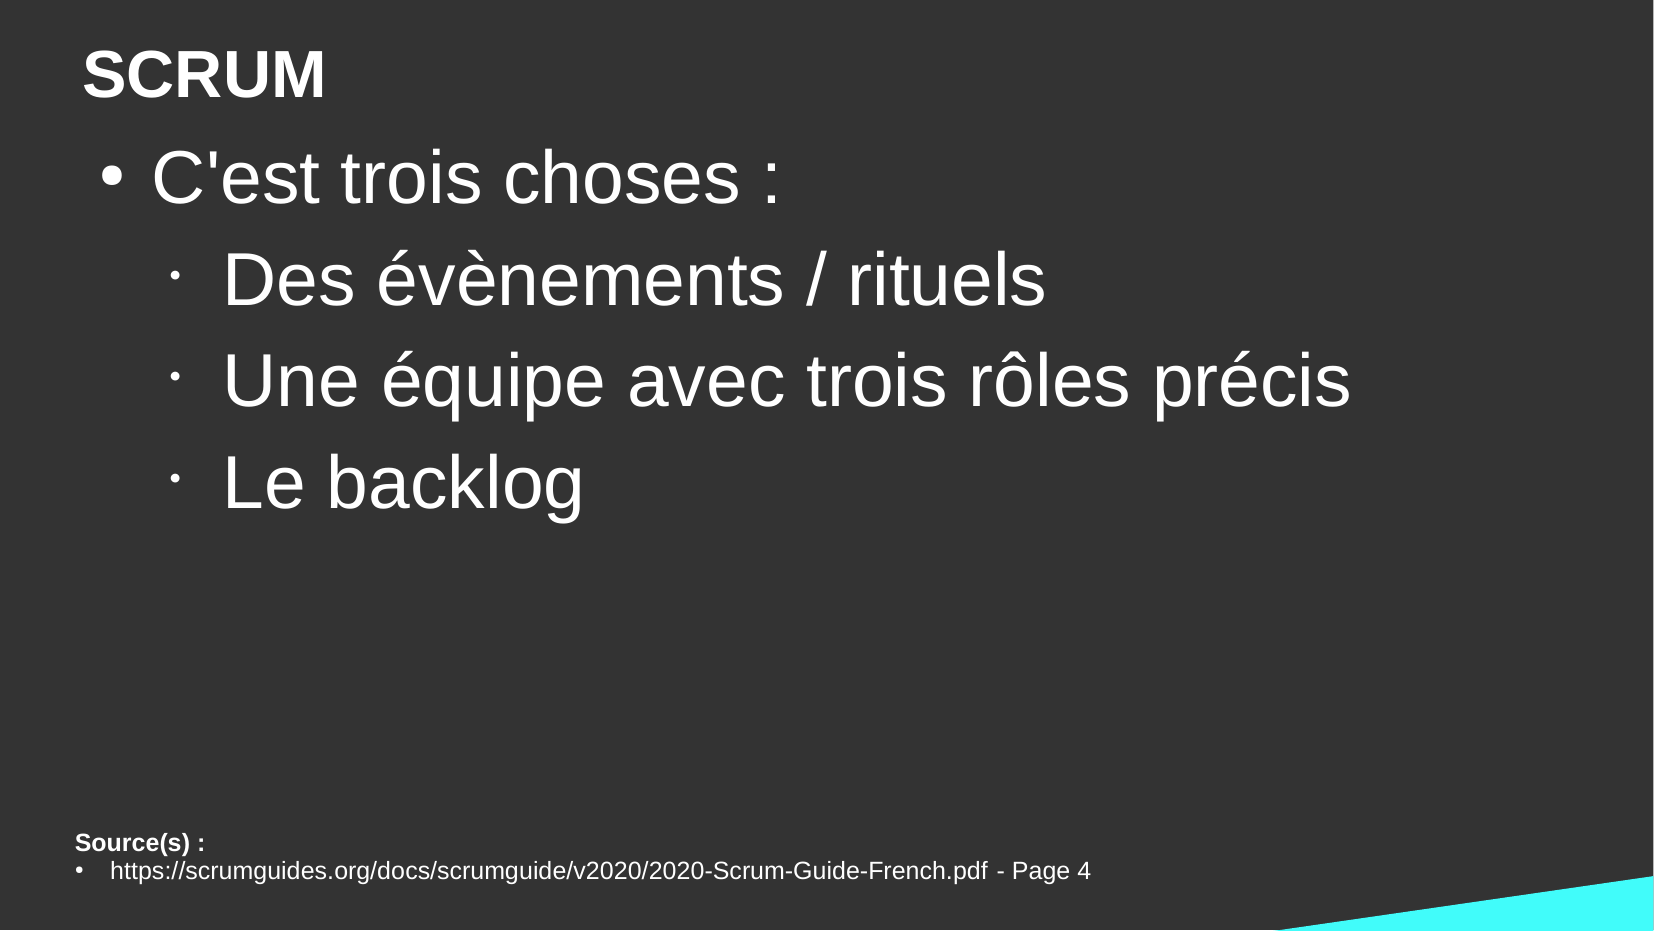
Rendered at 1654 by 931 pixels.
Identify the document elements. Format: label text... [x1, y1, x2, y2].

title SCRUM [82, 37, 1571, 122]
text_box Source(s) : https://scrumguides.org/docs/scrumguide/v2020/2020-Scrum-Guide-French.pdf - Page 4 [59, 821, 1546, 920]
text_box [1273, 876, 1654, 931]
list C'est trois choses : Des évènements / rituels Une équipe avec trois rôles précis Le backlog [80, 135, 1620, 777]
